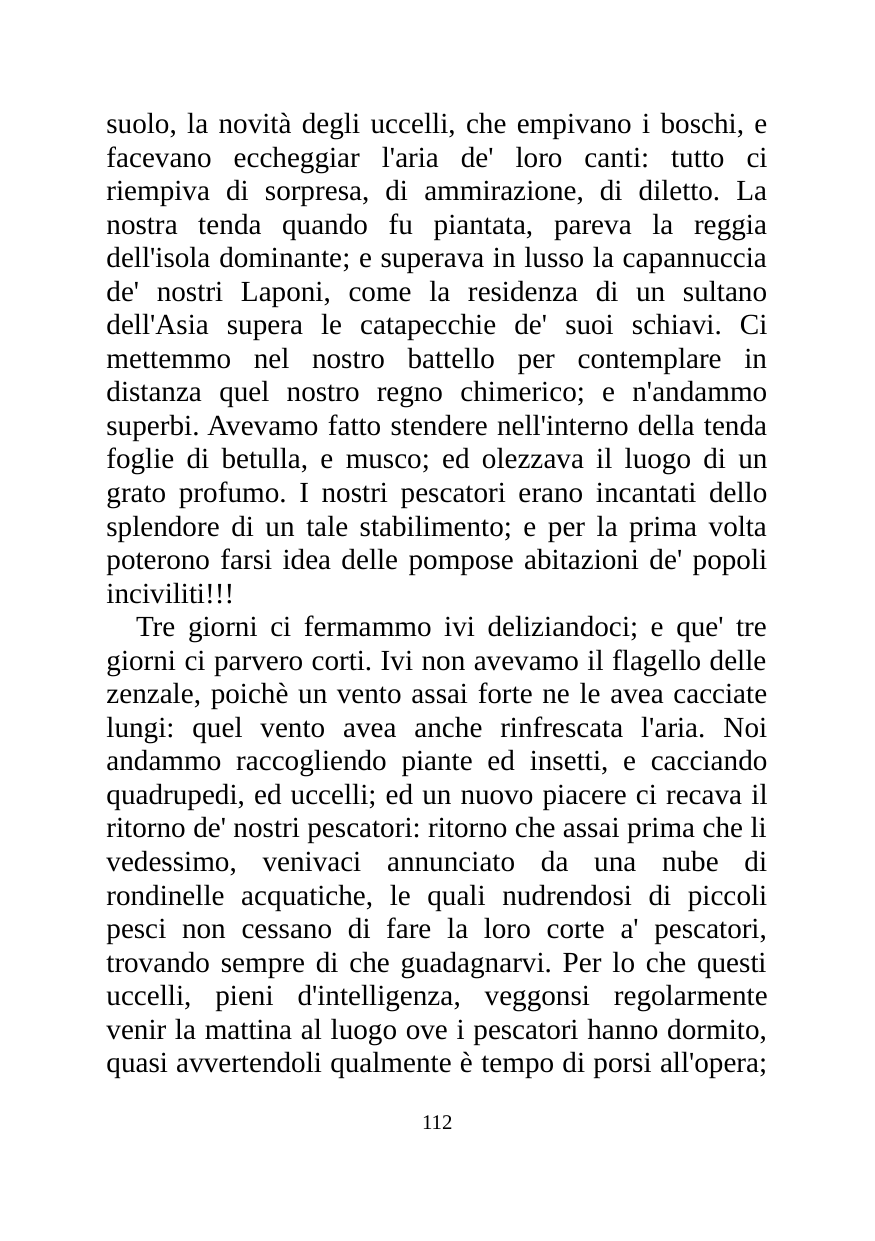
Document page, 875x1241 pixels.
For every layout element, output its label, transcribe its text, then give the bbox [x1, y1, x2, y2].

text Tre giorni ci fermammo ivi deliziandoci; e que' tre giorni ci parvero corti. Ivi non avevamo il flagello delle zenzale, poichè un vento assai forte ne le avea cacciate lungi: quel vento avea anche rinfrescata l'aria. Noi andammo raccogliendo piante ed insetti, e cacciando quadrupedi, ed uccelli; ed un nuovo piacere ci recava il ritorno de' nostri pescatori: ritorno che assai prima che li vedessimo, venivaci annunciato da una nube di rondinelle acquatiche, le quali nudrendosi di piccoli pesci non cessano di fare la loro corte a' pescatori, trovando sempre di che guadagnarvi. Per lo che questi uccelli, pieni d'intelligenza, veggonsi regolarmente venir la mattina al luogo ove i pescatori hanno dormito, quasi avvertendoli qualmente è tempo di porsi all'opera; [106, 609, 768, 1079]
text suolo, la novità degli uccelli, che empivano i boschi, e facevano eccheggiar l'aria de' loro canti: tutto ci riempiva di sorpresa, di ammirazione, di diletto. La nostra tenda quando fu piantata, pareva la reggia dell'isola dominante; e superava in lusso la capannuccia de' nostri Laponi, come la residenza di un sultano dell'Asia supera le catapecchie de' suoi schiavi. Ci mettemmo nel nostro battello per contemplare in distanza quel nostro regno chimerico; e n'andammo superbi. Avevamo fatto stendere nell'interno della tenda foglie di betulla, e musco; ed olezzava il luogo di un grato profumo. I nostri pescatori erano incantati dello splendore di un tale stabilimento; e per la prima volta poterono farsi idea delle pompose abitazioni de' popoli inciviliti!!! [106, 106, 768, 609]
